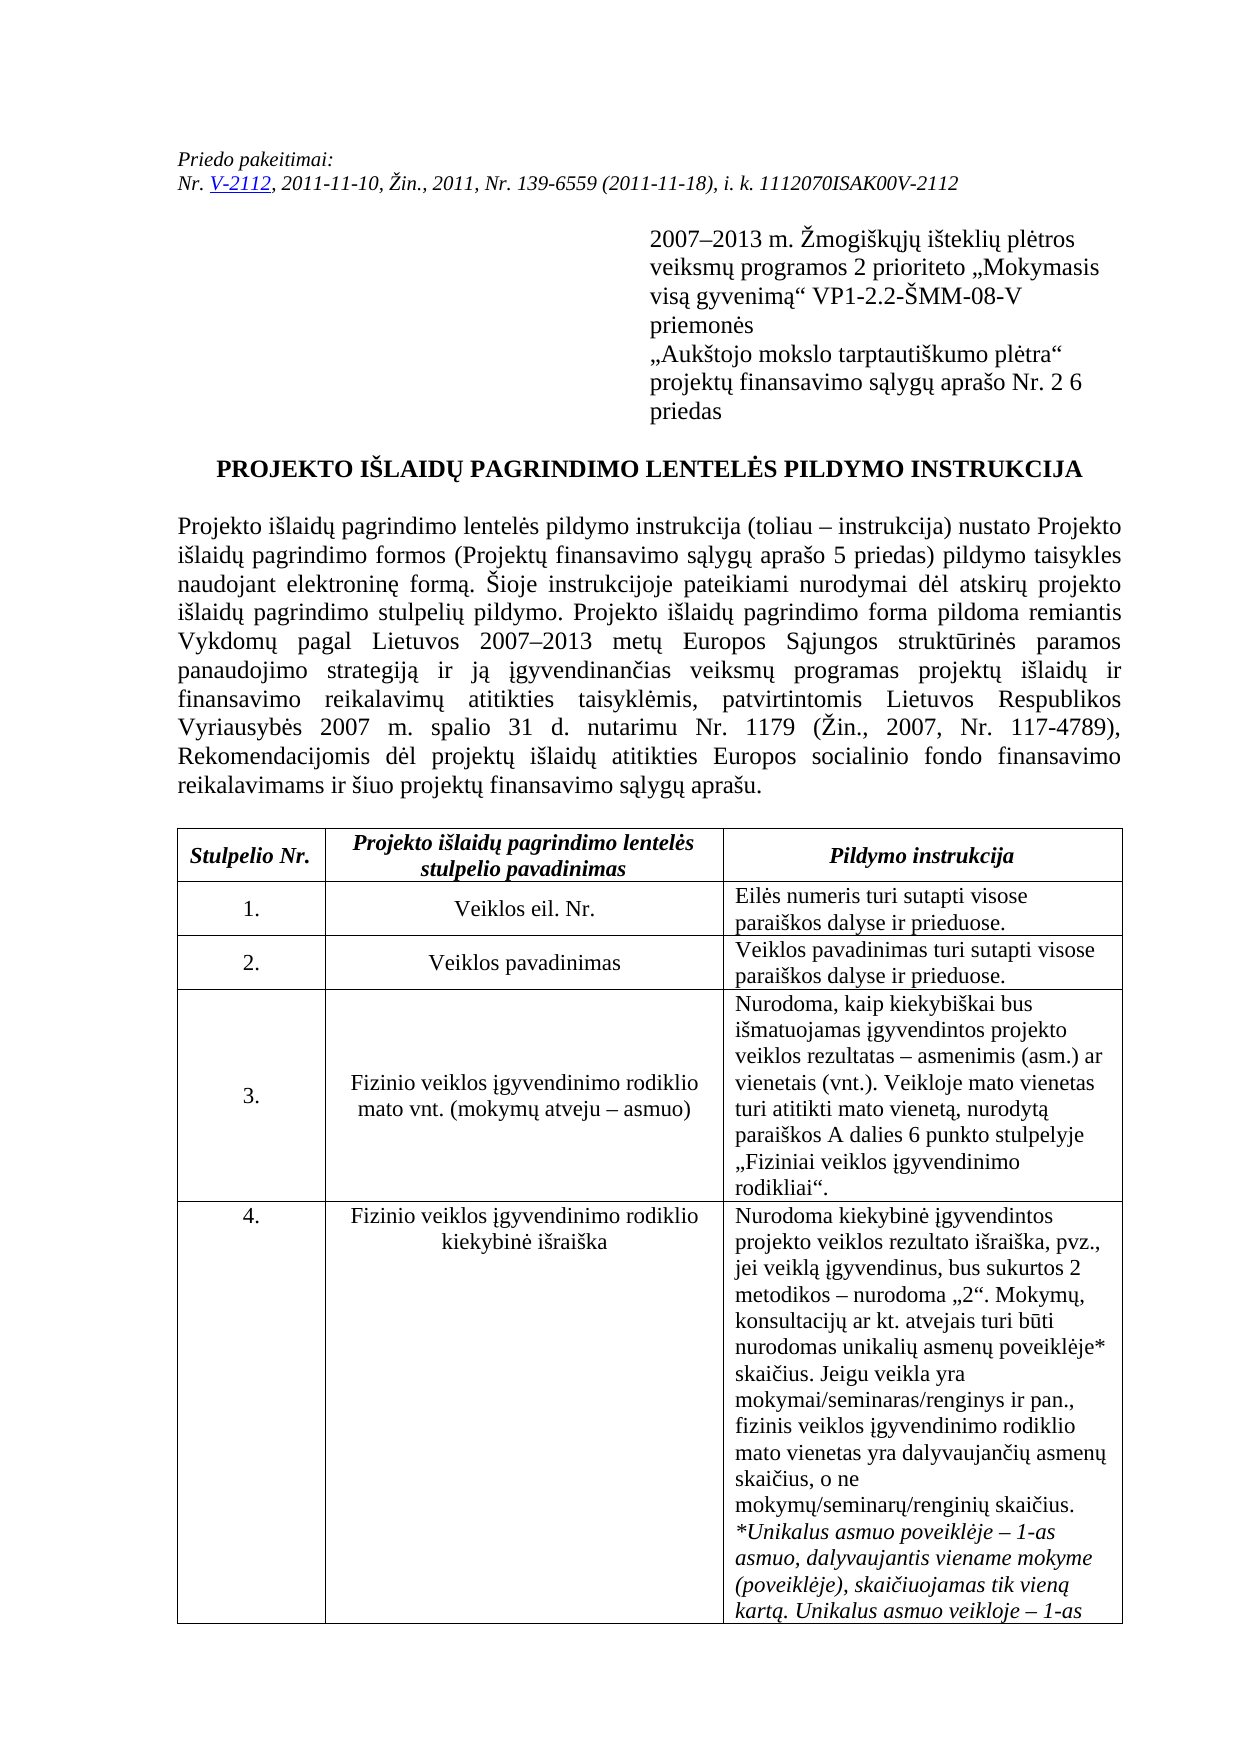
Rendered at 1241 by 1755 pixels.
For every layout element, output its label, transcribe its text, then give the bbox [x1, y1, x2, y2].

table_cell Nurodoma kiekybinė įgyvendintos projekto veiklos rezultato išraiška, pvz., jei veiklą įgyvendinus, bus sukurtos 2 metodikos – nurodoma „2“. Mokymų, konsultacijų ar kt. atvejais turi būti nurodomas unikalių asmenų poveiklėje* skaičius. Jeigu veikla yra mokymai/seminaras/renginys ir pan., fizinis veiklos įgyvendinimo rodiklio mato vienetas yra dalyvaujančių asmenų skaičius, o ne mokymų/seminarų/renginių skaičius. *Unikalus asmuo poveiklėje – 1-as asmuo, dalyvaujantis viename mokyme (poveiklėje), skaičiuojamas tik vieną kartą. Unikalus asmuo veikloje – 1-as [724, 1202, 1122, 1623]
table_cell 3. [178, 990, 325, 1201]
text PROJEKTO IŠLAIDŲ PAGRINDIMO LENTELĖS PILDYMO INSTRUKCIJA [177, 454, 1122, 482]
text 2007–2013 m. Žmogiškųjų išteklių plėtros [649, 224, 1122, 252]
table_cell 1. [178, 882, 325, 935]
table_cell Veiklos eil. Nr. [326, 882, 723, 935]
text priedas [649, 396, 1122, 425]
table_cell 4. [178, 1202, 325, 1623]
text veiksmų programos 2 prioriteto „Mokymasis [649, 252, 1122, 281]
text Nr. V-2112, 2011-11-10, Žin., 2011, Nr. 139-6559 (2011-11-18), i. k. 1112070ISAK00V-2112 [177, 171, 1122, 195]
text visą gyvenimą“ VP1-2.2-ŠMM-08-V [649, 281, 1122, 310]
table_header Stulpelio Nr. [178, 829, 325, 881]
text priemonės [649, 310, 1122, 339]
table_cell Veiklos pavadinimas [326, 936, 723, 989]
table_header Projekto išlaidų pagrindimo lentelės stulpelio pavadinimas [326, 829, 723, 881]
table_cell 2. [178, 936, 325, 989]
table_cell Veiklos pavadinimas turi sutapti visose paraiškos dalyse ir prieduose. [724, 936, 1122, 989]
text Priedo pakeitimai: [177, 147, 1122, 171]
table_header Pildymo instrukcija [724, 829, 1122, 881]
text Projekto išlaidų pagrindimo lentelės pildymo instrukcija (toliau – instrukcija) nustato Projekto išlaidų pagrindimo formos (Projektų finansavimo sąlygų aprašo 5 priedas) pildymo taisykles naudojant elektroninę formą. Šioje instrukcijoje pateikiami nurodymai dėl atskirų projekto išlaidų pagrindimo stulpelių pildymo. Projekto išlaidų pagrindimo forma pildoma remiantis Vykdomų pagal Lietuvos 2007–2013 metų Europos Sąjungos struktūrinės paramos panaudojimo strategiją ir ją įgyvendinančias veiksmų programas projektų išlaidų ir finansavimo reikalavimų atitikties taisyklėmis, patvirtintomis Lietuvos Respublikos Vyriausybės 2007 m. spalio 31 d. nutarimu Nr. 1179 (Žin., 2007, Nr. 117-4789), Rekomendacijomis dėl projektų išlaidų atitikties Europos socialinio fondo finansavimo reikalavimams ir šiuo projektų finansavimo sąlygų aprašu. [177, 511, 1122, 799]
table_cell Fizinio veiklos įgyvendinimo rodiklio kiekybinė išraiška [326, 1202, 723, 1623]
text projektų finansavimo sąlygų aprašo Nr. 2 6 [649, 367, 1122, 396]
table_cell Eilės numeris turi sutapti visose paraiškos dalyse ir prieduose. [724, 882, 1122, 935]
table_cell Fizinio veiklos įgyvendinimo rodiklio mato vnt. (mokymų atveju – asmuo) [326, 990, 723, 1201]
text „Aukštojo mokslo tarptautiškumo plėtra“ [649, 339, 1122, 367]
table_cell Nurodoma, kaip kiekybiškai bus išmatuojamas įgyvendintos projekto veiklos rezultatas – asmenimis (asm.) ar vienetais (vnt.). Veikloje mato vienetas turi atitikti mato vienetą, nurodytą paraiškos A dalies 6 punkto stulpelyje „Fiziniai veiklos įgyvendinimo rodikliai“. [724, 990, 1122, 1201]
